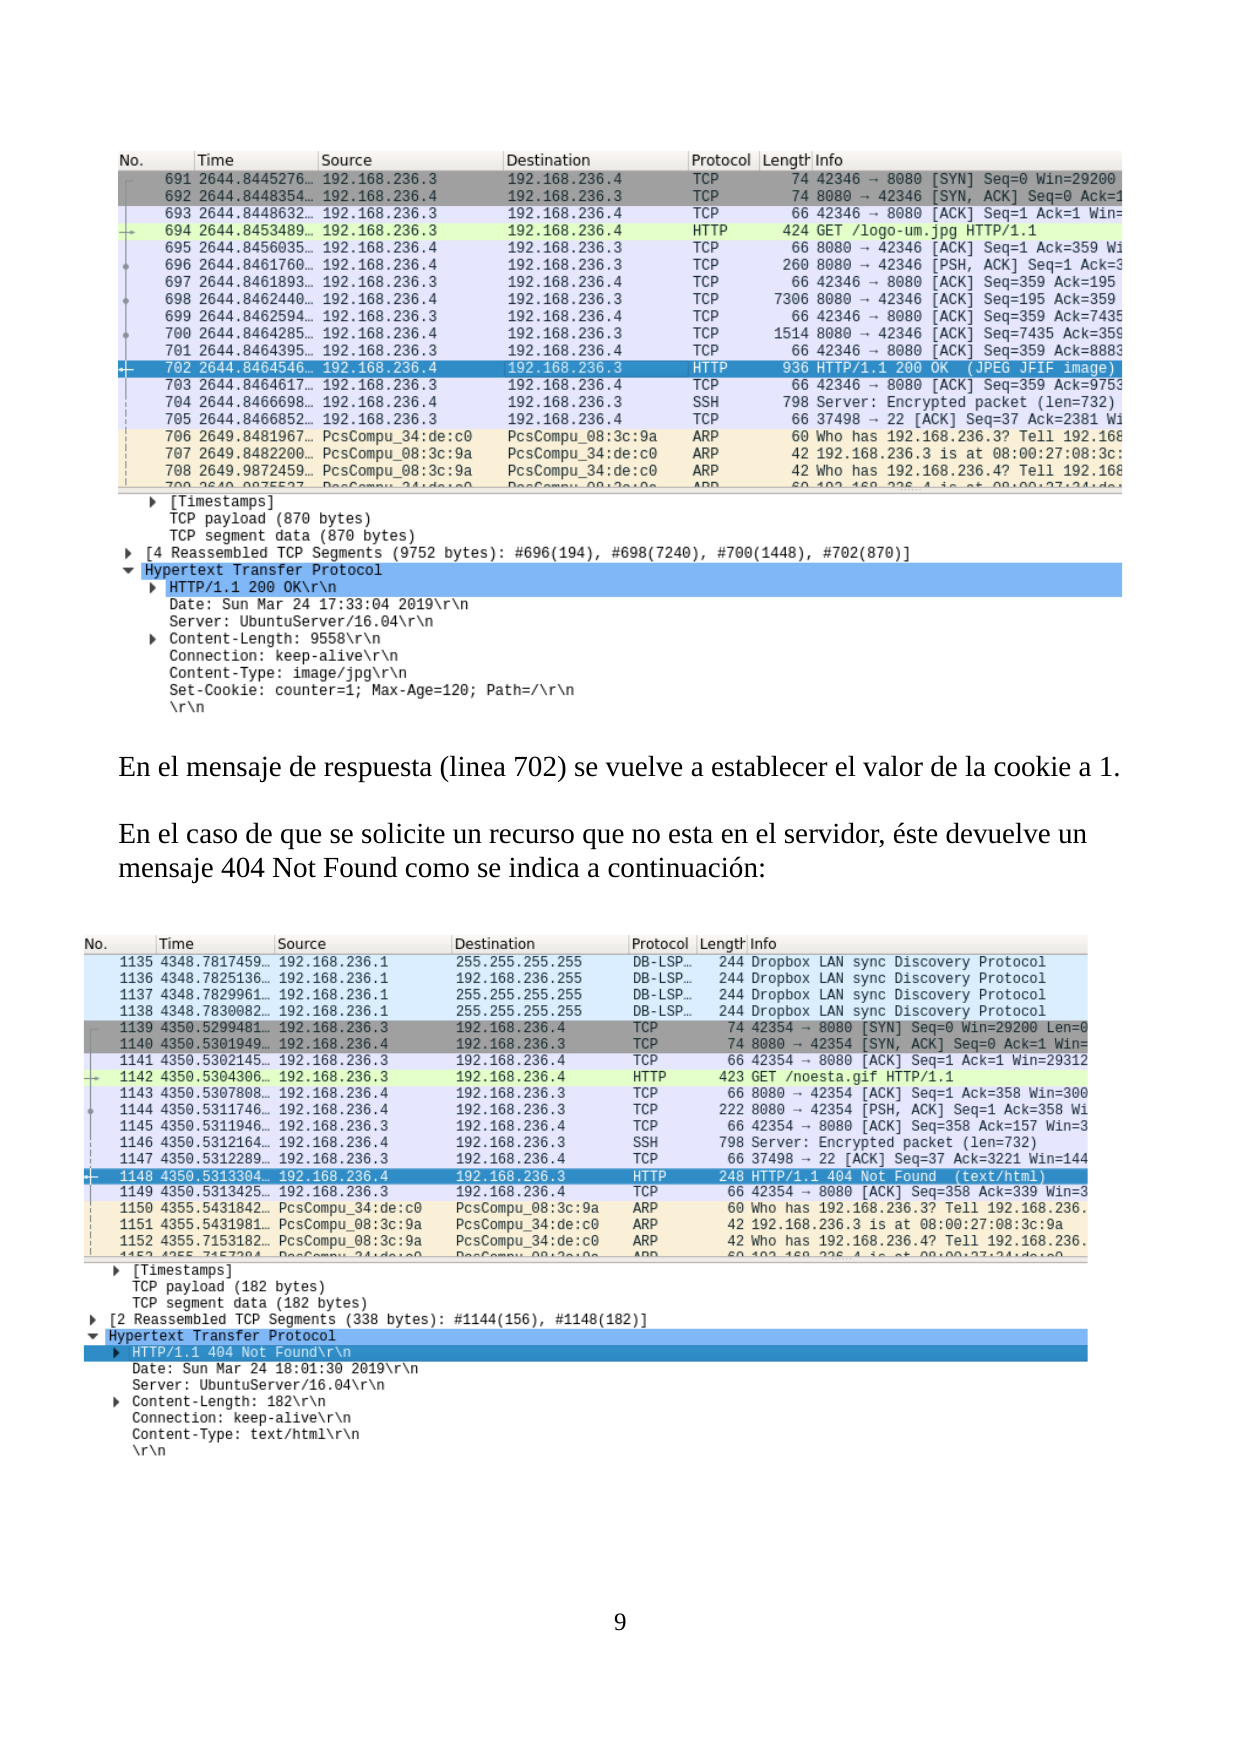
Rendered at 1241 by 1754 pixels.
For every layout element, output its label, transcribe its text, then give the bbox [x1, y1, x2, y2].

text En el mensaje de respuesta (linea 702) se vuelve a establecer el valor de la cookie a 1. [118, 749, 1122, 783]
picture [118, 151, 1123, 716]
text En el caso de que se solicite un recurso que no esta en el servidor, éste devuelve un mensaje 404 Not Found como se indica a continuación: [118, 817, 1122, 884]
picture [83, 935, 1088, 1459]
